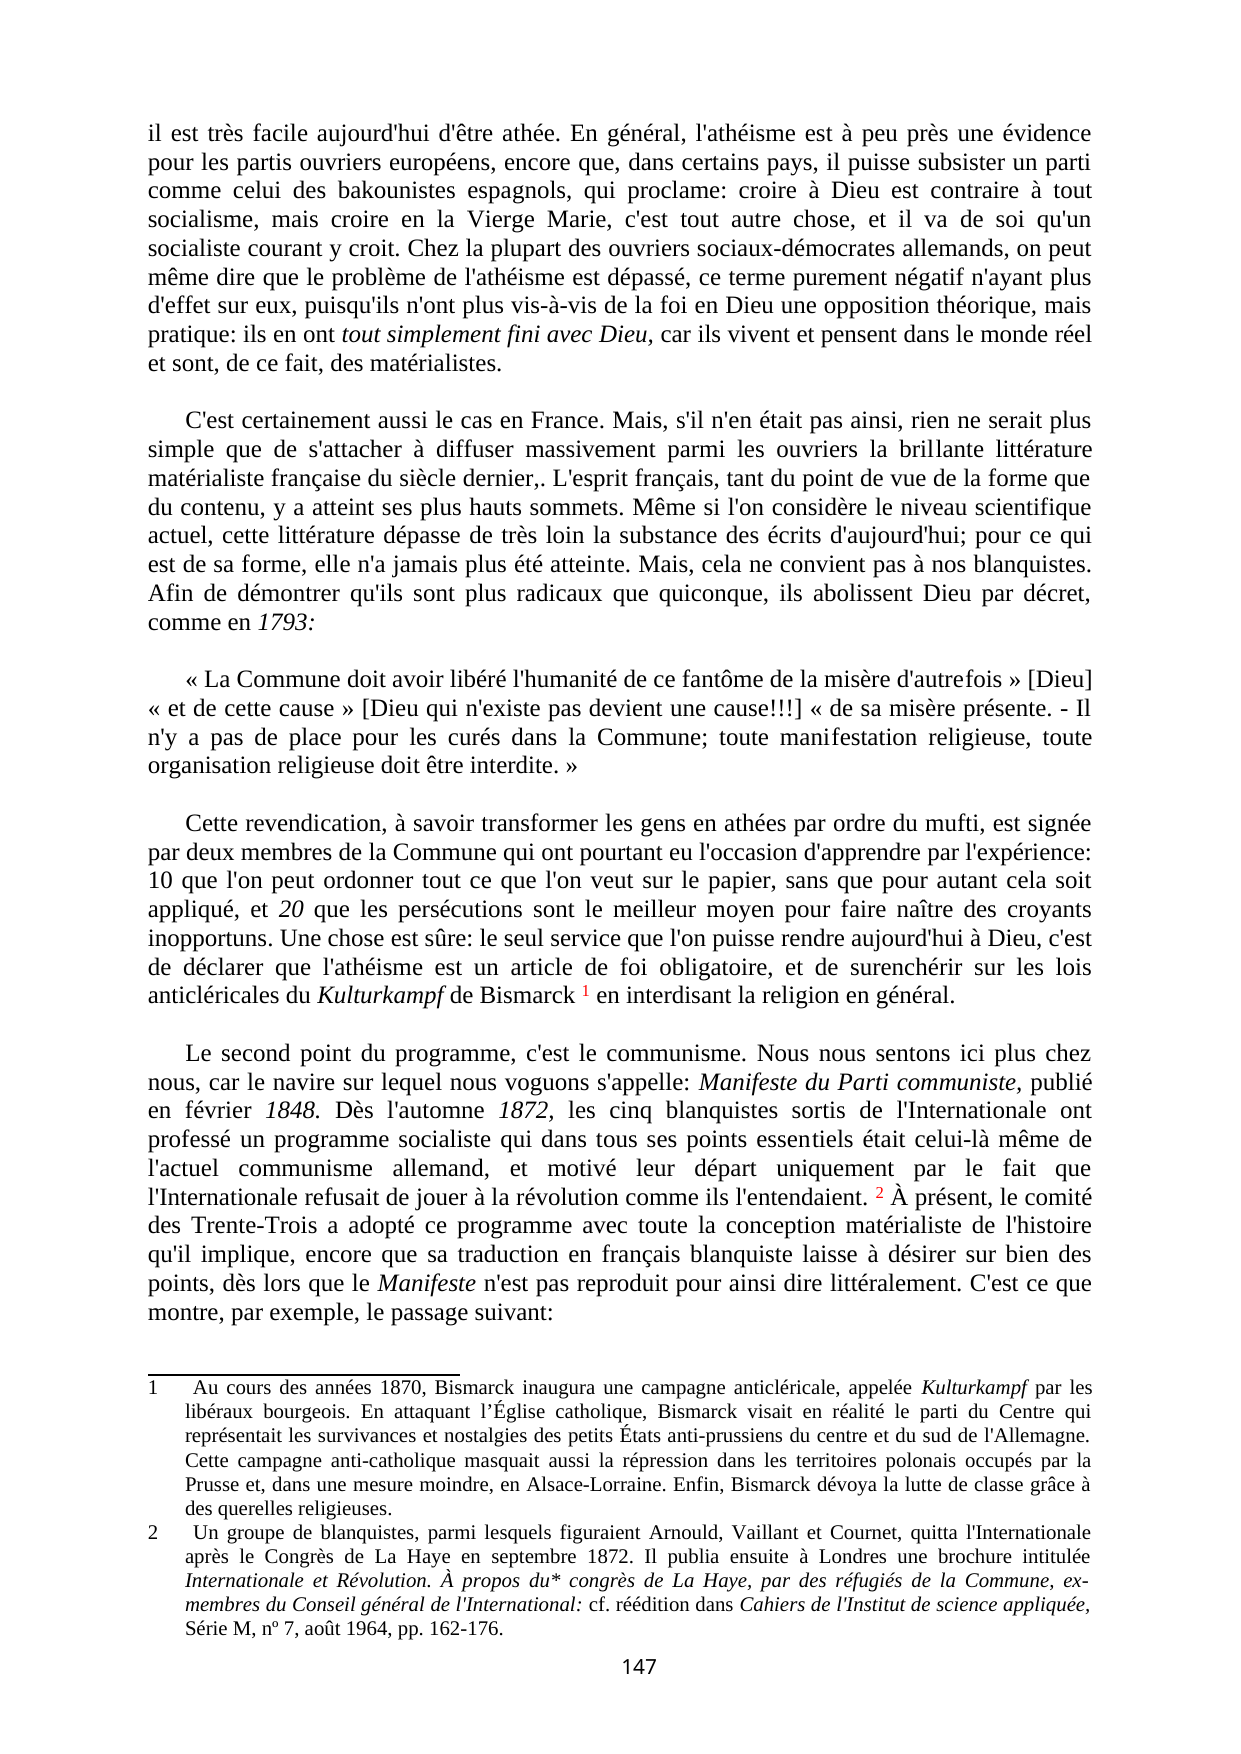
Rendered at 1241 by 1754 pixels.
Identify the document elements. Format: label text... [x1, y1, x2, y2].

text il est très facile aujourd'hui d'être athée. En général, l'athéisme est à peu près une évidence pour les partis ouvriers européens, encore que, dans certains pays, il puisse subsister un parti comme celui des bakounistes espa­gnols, qui proclame: croire à Dieu est contraire à tout socialisme, mais croire en la Vierge Marie, c'est tout autre chose, et il va de soi qu'un socialiste courant y croit. Chez la plupart des ouvriers sociaux-démocrates allemands, on peut même dire que le problème de l'athéisme est dépassé, ce terme purement négatif n'ayant plus d'effet sur eux, puisqu'ils n'ont plus vis-à-vis de la foi en Dieu une opposition théorique, mais pratique: ils en ont tout simplement fini avec Dieu, car ils vivent et pensent dans le monde réel et sont, de ce fait, des matérialistes. [148, 118, 1093, 377]
text Le second point du programme, c'est le communisme. Nous nous sentons ici plus chez nous, car le navire sur lequel nous voguons s'appelle: Manifeste du Parti com­mu­niste, publié en février 1848. Dès l'automne 1872, les cinq blanquistes sortis de l'Internationale ont professé un programme socialiste qui dans tous ses points essen­tiels était celui-là même de l'actuel communisme allemand, et motivé leur départ uniquement par le fait que l'Internationale refusait de jouer à la révolution comme ils l'entendaient. À présent, le comité des Trente-Trois a adopté ce programme avec toute la conception matérialiste de l'histoire qu'il implique, encore que sa traduction en français blanquiste laisse à désirer sur bien des points, dès lors que le Manifeste n'est pas reproduit pour ainsi dire littéralement. C'est ce que montre, par exemple, le passage suivant: [148, 1038, 1093, 1326]
text « La Commune doit avoir libéré l'humanité de ce fantôme de la misère d'autre­fois » [Dieu] « et de cette cause » [Dieu qui n'existe pas devient une cause!!!] « de sa misère présente. - Il n'y a pas de place pour les curés dans la Commune; toute mani­festation religieuse, toute organisation religieuse doit être interdite. » [148, 664, 1093, 779]
text Au cours des années 1870, Bismarck inaugura une campagne anticléricale, appelée Kulturkampf par les libéraux bourgeois. En attaquant l’Église catholique, Bismarck visait en réalité le parti du Centre qui représentait les survivances et nostalgies des petits États anti-prussiens du centre et du sud de l'Allemagne. Cette campagne anti-catholique masquait aussi la répression dans les territoires polonais occupés par la Prusse et, dans une mesure moindre, en Alsace-Lorraine. Enfin, Bismarck dévoya la lutte de classe grâce à des querelles religieuses. [148, 1375, 1093, 1520]
text Un groupe de blanquistes, parmi lesquels figuraient Arnould, Vaillant et Cournet, quitta l'Internationale après le Congrès de La Haye en septembre 1872. Il publia ensuite à Londres une brochure intitulée Internationale et Révolution. À propos du* congrès de La Haye, par des réfugiés de la Commune, ex-membres du Conseil général de l'International: cf. réédition dans Cahiers de l'Institut de science appliquée, Série M, nº 7, août 1964, pp. 162-176. [148, 1520, 1093, 1640]
text Cette revendication, à savoir transformer les gens en athées par ordre du mufti, est signée par deux membres de la Commune qui ont pourtant eu l'occasion d'apprendre par l'expérience: 10 que l'on peut ordonner tout ce que l'on veut sur le papier, sans que pour autant cela soit appliqué, et 20 que les persécutions sont le meilleur moyen pour faire naître des croyants inopportuns. Une chose est sûre: le seul service que l'on puisse rendre aujourd'hui à Dieu, c'est de déclarer que l'athéisme est un article de foi obligatoire, et de surenchérir sur les lois anticléricales du Kulturkampf de Bismarck en interdisant la religion en général. [148, 808, 1093, 1009]
text C'est certainement aussi le cas en France. Mais, s'il n'en était pas ainsi, rien ne serait plus simple que de s'attacher à diffuser massivement parmi les ouvriers la bril­lante littérature matérialiste française du siècle dernier,. L'esprit français, tant du point de vue de la forme que du contenu, y a atteint ses plus hauts sommets. Même si l'on considère le niveau scientifique actuel, cette littérature dépasse de très loin la subs­tan­ce des écrits d'aujourd'hui; pour ce qui est de sa forme, elle n'a jamais plus été attein­te. Mais, cela ne convient pas à nos blanquistes. Afin de démontrer qu'ils sont plus radicaux que quiconque, ils abolissent Dieu par décret, comme en 1793: [148, 406, 1093, 636]
